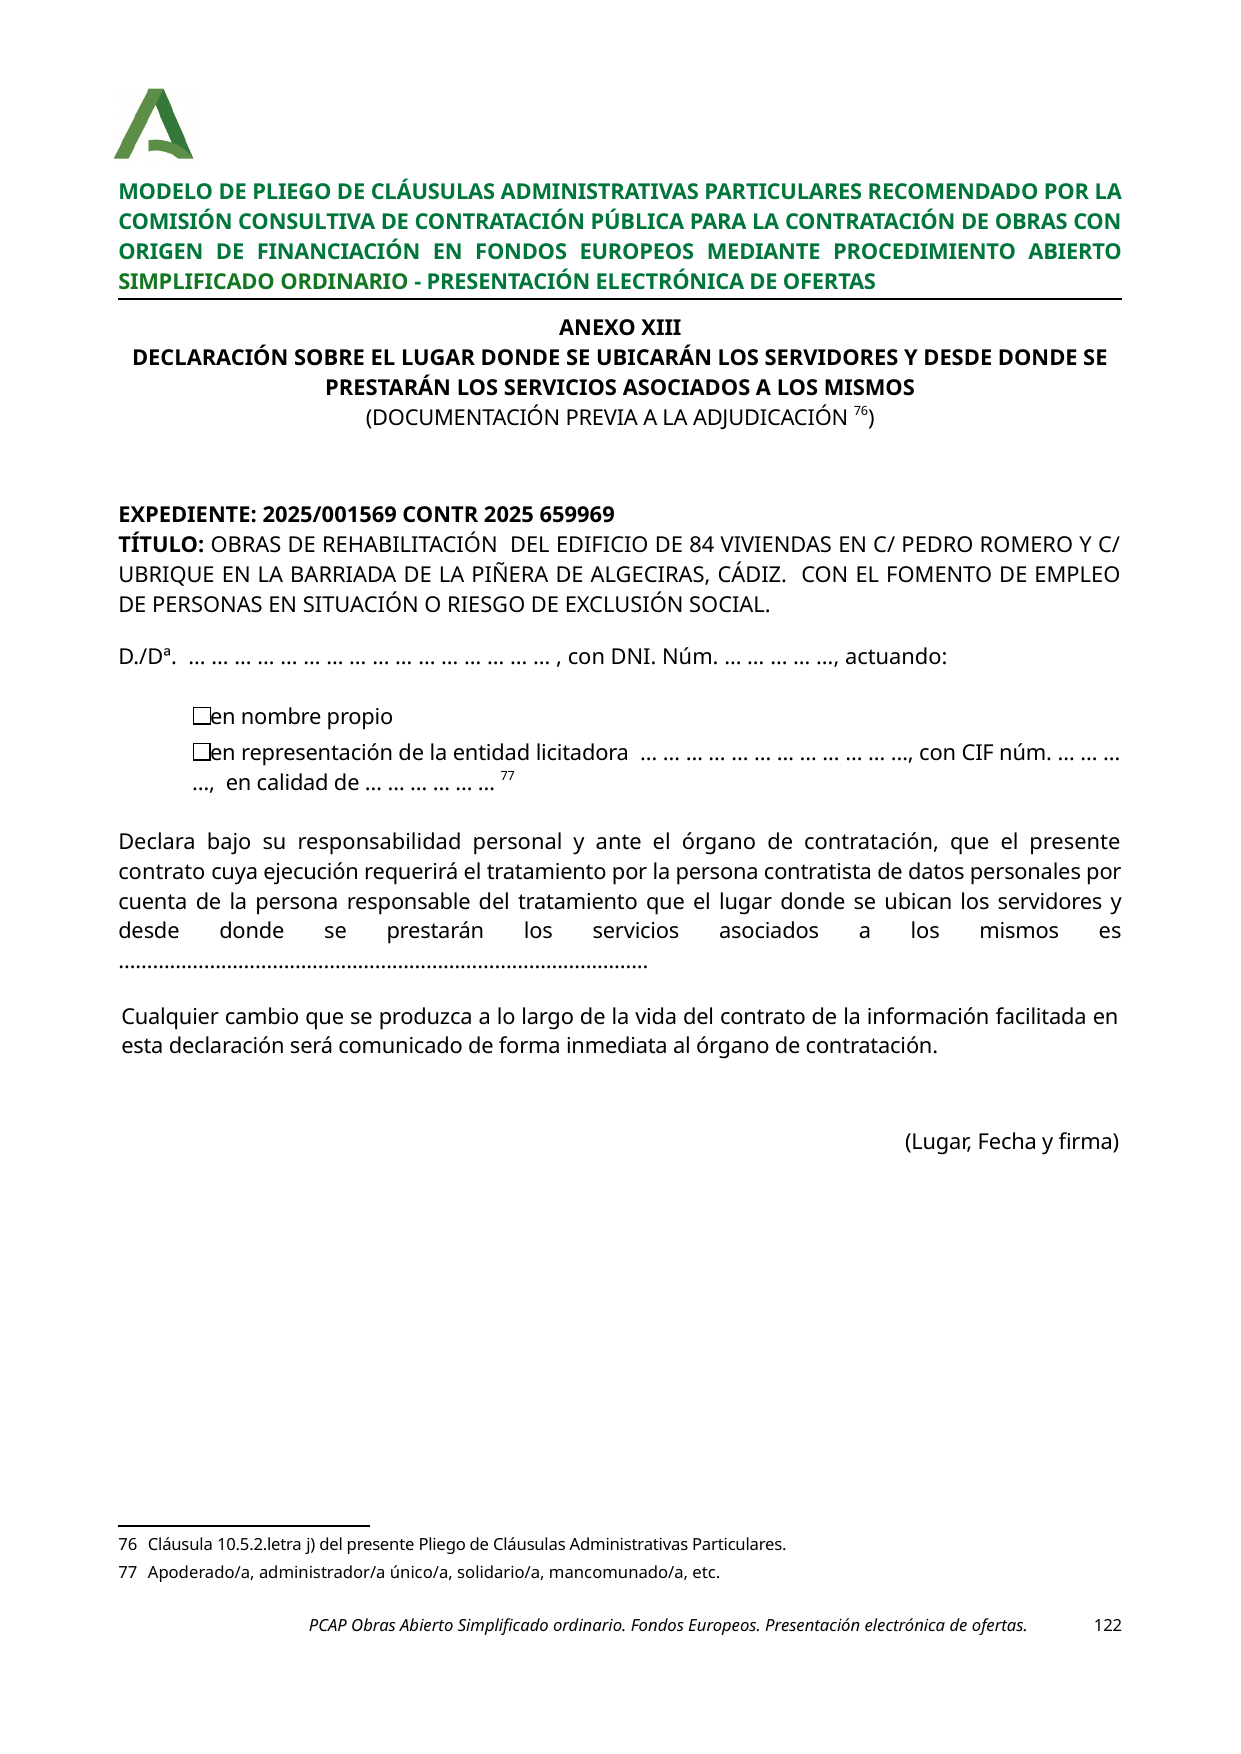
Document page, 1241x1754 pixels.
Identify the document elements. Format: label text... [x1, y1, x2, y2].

picture [109, 84, 198, 163]
text (Lugar, Fecha y firma) [118, 1123, 1122, 1156]
text Declara bajo su responsabilidad personal y ante el órgano de contratación, que el presente contrato cuya ejecución requerirá el tratamiento por la persona contratista de datos personales por cuenta de la persona responsable del tratamiento que el lugar donde se ubican los servidores y desde donde se prestarán los servicios asociados a los mismos es ………………………………………………………………………………... [118, 826, 1122, 975]
text D./Dª. … … … … … … … … … … … … … … … … , con DNI. Núm. … … … … …, actuando: [118, 641, 1122, 671]
text Cualquier cambio que se produzca a lo largo de la vida del contrato de la información facilitada en esta declaración será comunicado de forma inmediata al órgano de contratación. [118, 1001, 1122, 1060]
text en nombre propio [192, 701, 1122, 731]
text Cláusula 10.5.2.letra j) del presente Pliego de Cláusulas Administrativas Particulares. [118, 1532, 1122, 1555]
text TÍTULO: OBRAS DE REHABILITACIÓN DEL EDIFICIO DE 84 VIVIENDAS EN C/ PEDRO ROMERO Y C/ UBRIQUE EN LA BARRIADA DE LA PIÑERA DE ALGECIRAS, CÁDIZ. CON EL FOMENTO DE EMPLEO DE PERSONAS EN SITUACIÓN O RIESGO DE EXCLUSIÓN SOCIAL. [118, 529, 1122, 619]
text en representación de la entidad licitadora … … … … … … … … … … … …, con CIF núm. … … … …, en calidad de … … … … … … [192, 737, 1122, 796]
text EXPEDIENTE: 2025/001569 CONTR 2025 659969 [118, 499, 1122, 529]
text Apoderado/a, administrador/a único/a, solidario/a, mancomunado/a, etc. [118, 1561, 1122, 1584]
text MODELO DE PLIEGO DE CLÁUSULAS ADMINISTRATIVAS PARTICULARES RECOMENDADO POR LA COMISIÓN CONSULTIVA DE CONTRATACIÓN PÚBLICA PARA LA CONTRATACIÓN DE OBRAS CON ORIGEN DE FINANCIACIÓN EN FONDOS EUROPEOS MEDIANTE PROCEDIMIENTO ABIERTO SIMPLIFICADO ORDINARIO - PRESENTACIÓN ELECTRÓNICA DE OFERTAS [118, 176, 1122, 298]
text ANEXO XIII [118, 312, 1122, 342]
text (DOCUMENTACIÓN PREVIA A LA ADJUDICACIÓN ) [118, 402, 1122, 431]
text DECLARACIÓN SOBRE EL LUGAR DONDE SE UBICARÁN LOS SERVIDORES Y DESDE DONDE SE PRESTARÁN LOS SERVICIOS ASOCIADOS A LOS MISMOS [118, 342, 1122, 402]
